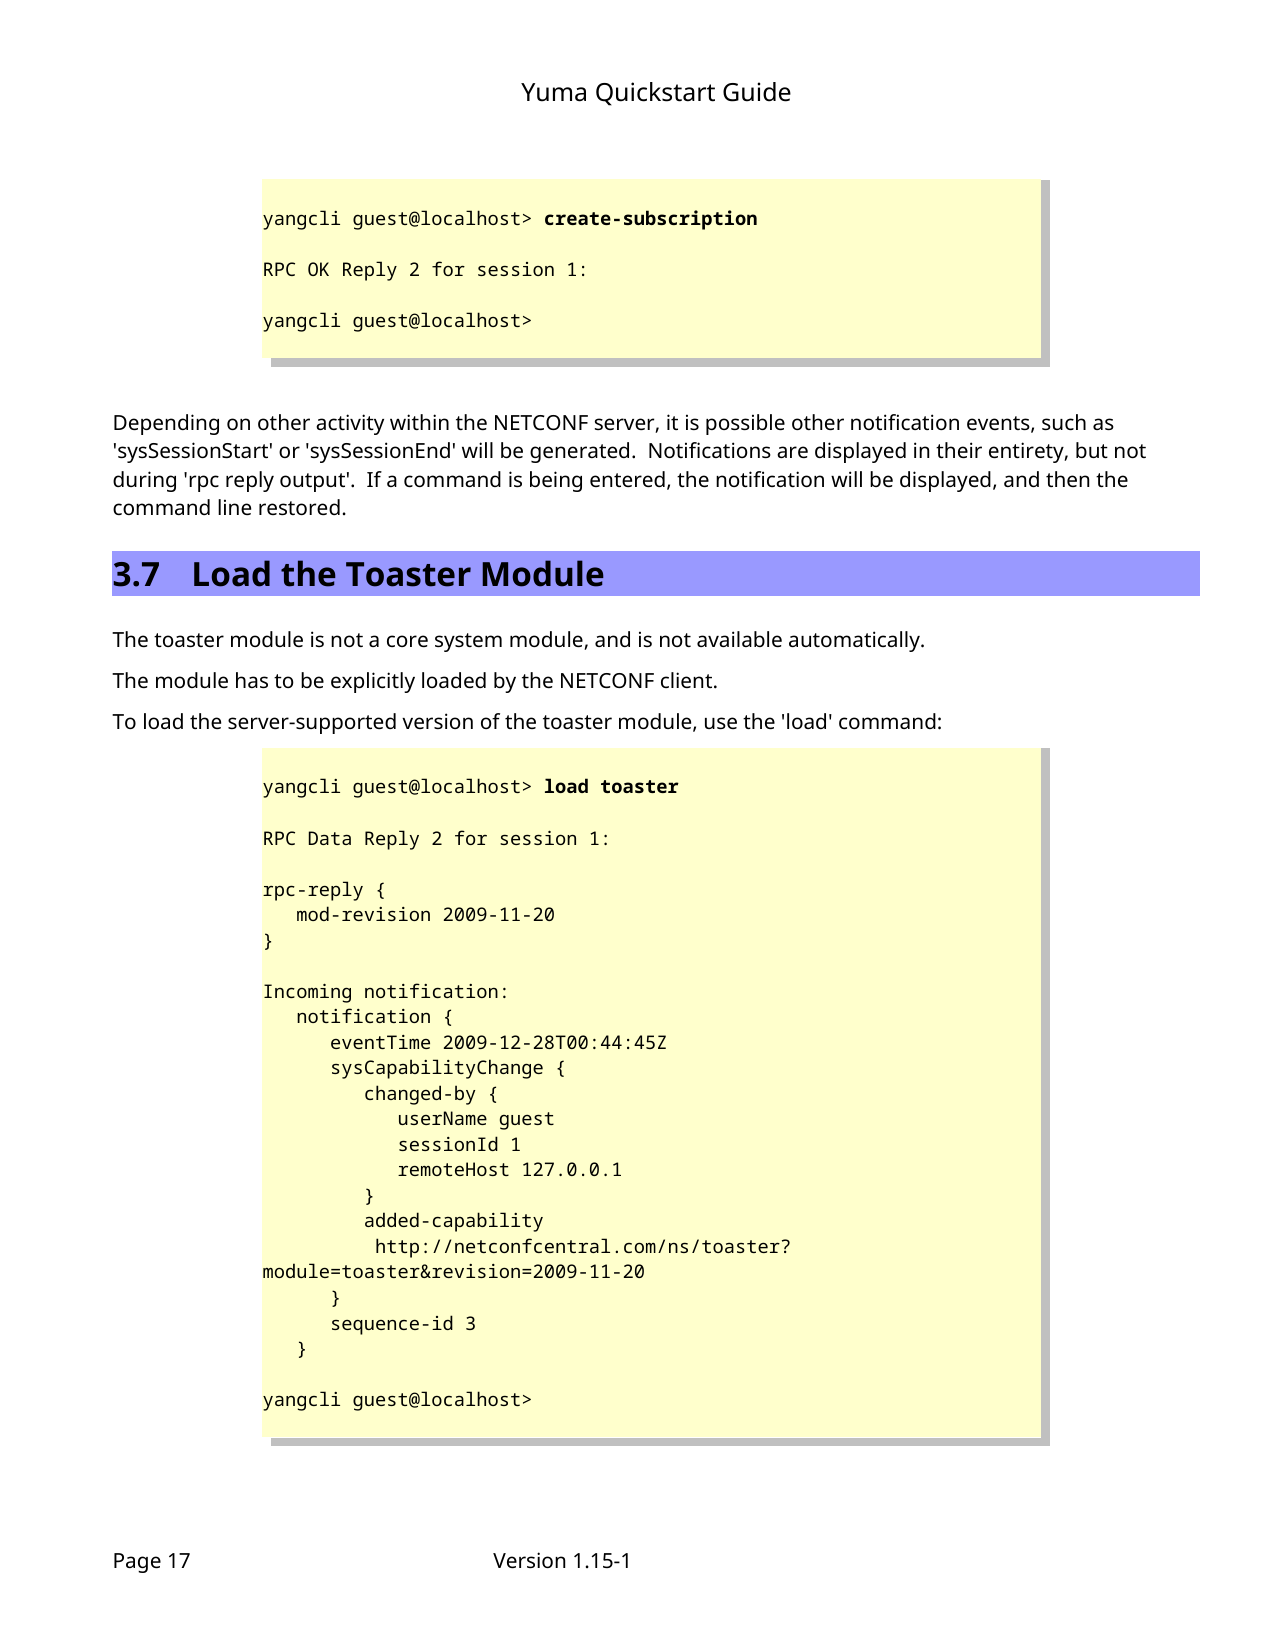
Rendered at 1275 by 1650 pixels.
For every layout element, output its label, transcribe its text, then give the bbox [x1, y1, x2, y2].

text sysCapabilityChange { [262, 1054, 1041, 1080]
text yangcli guest@localhost> [262, 1386, 1041, 1412]
text sequence-id 3 [262, 1310, 1041, 1335]
text added-capability http://netconfcentral.com/ns/toaster?module=toaster&revision=2009-11-20 [262, 1208, 1041, 1284]
text yangcli guest@localhost> load toaster [262, 774, 1041, 799]
text mod-revision 2009-11-20 [262, 901, 1041, 927]
text rpc-reply { [262, 876, 1041, 901]
text RPC Data Reply 2 for session 1: [262, 825, 1041, 850]
text yangcli guest@localhost> [262, 307, 1041, 333]
text sessionId 1 [262, 1131, 1041, 1157]
text To load the server-supported version of the toaster module, use the 'load' command: [112, 707, 1200, 736]
text notification { [262, 1003, 1041, 1029]
text The toaster module is not a core system module, and is not available automatically. [112, 626, 1200, 654]
text changed-by { [262, 1080, 1041, 1106]
text RPC OK Reply 2 for session 1: [262, 256, 1041, 282]
text } [262, 1182, 1041, 1208]
text eventTime 2009-12-28T00:44:45Z [262, 1029, 1041, 1054]
text remoteHost 127.0.0.1 [262, 1157, 1041, 1182]
text yangcli guest@localhost> create-subscription [262, 205, 1041, 231]
text userName guest [262, 1106, 1041, 1131]
text } [262, 1335, 1041, 1361]
text } [262, 927, 1041, 952]
text Depending on other activity within the NETCONF server, it is possible other notification events, such as 'sysSessionStart' or 'sysSessionEnd' will be generated. Notifications are displayed in their entirety, but not during 'rpc reply output'. If a command is being entered, the notification will be displayed, and then the command line restored. [112, 408, 1200, 522]
subtitle Load the Toaster Module [112, 551, 1200, 596]
text The module has to be explicitly loaded by the NETCONF client. [112, 666, 1200, 695]
text } [262, 1284, 1041, 1310]
text Incoming notification: [262, 978, 1041, 1003]
